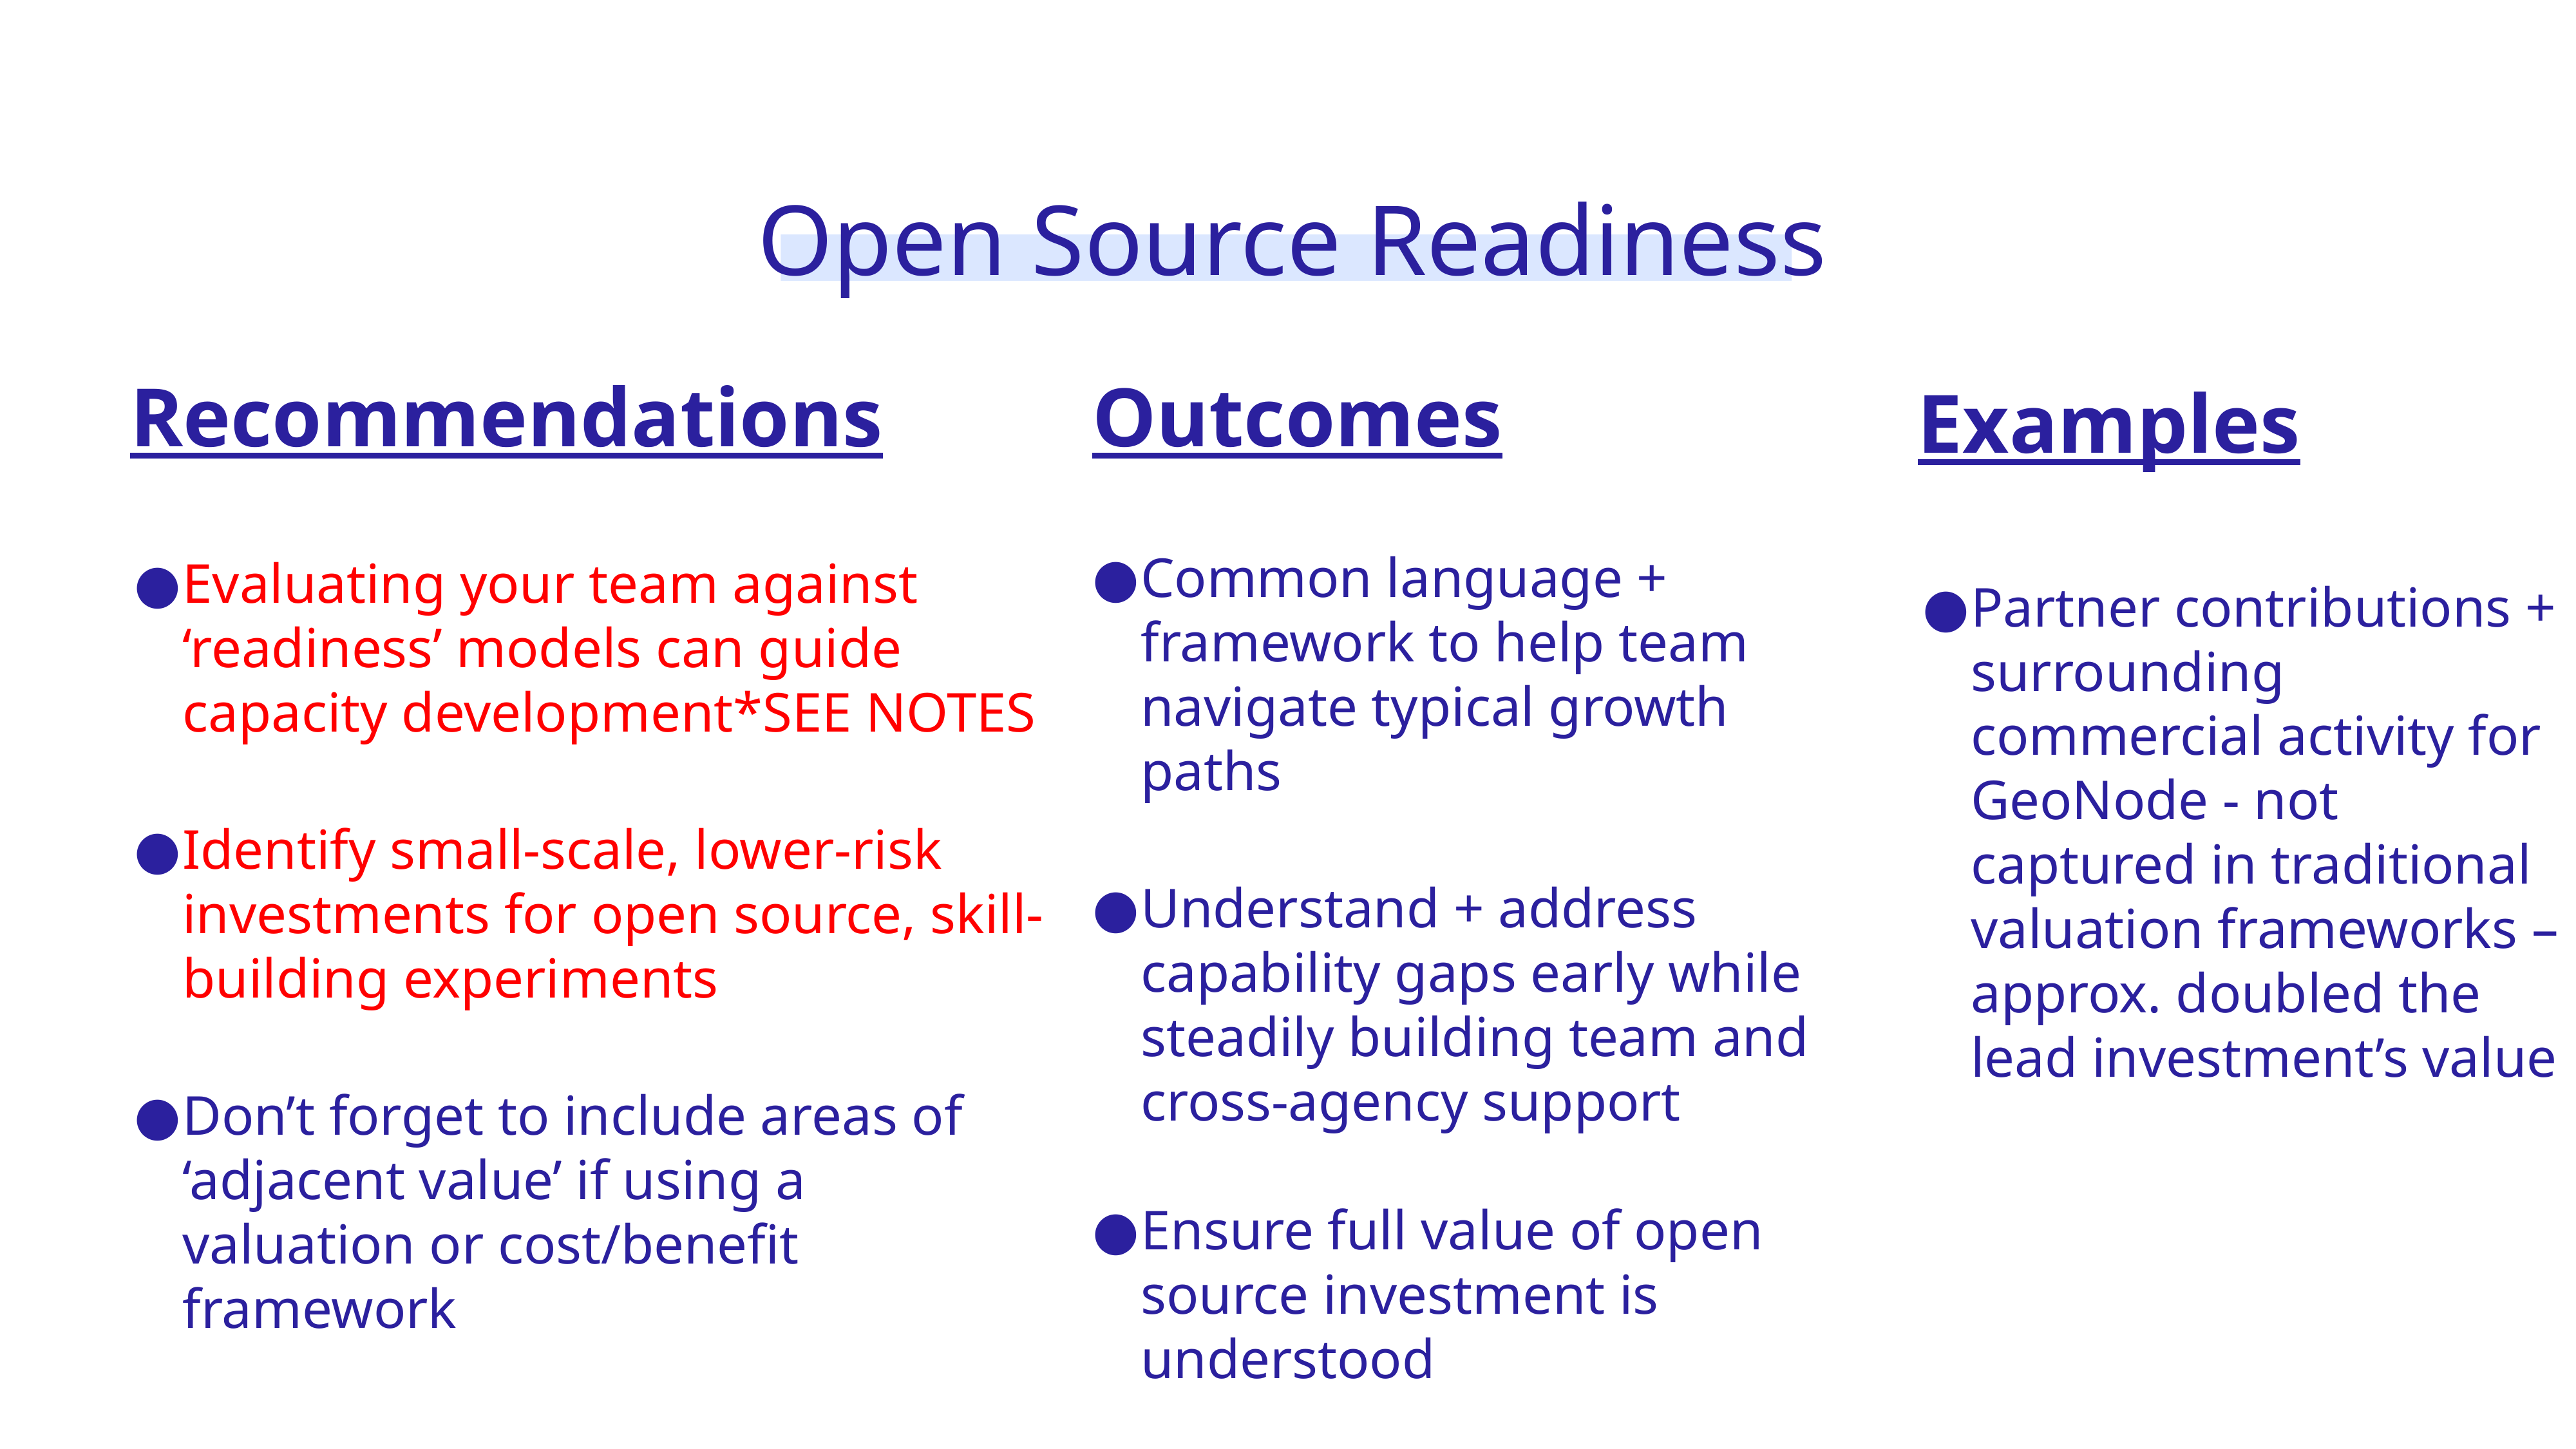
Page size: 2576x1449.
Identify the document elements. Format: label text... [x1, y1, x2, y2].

text_box Partner contributions + surrounding commercial activity for GeoNode - not captured in traditional valuation frameworks – approx. doubled the lead investment’s value [1913, 458, 2576, 1203]
text_box Evaluating your team against ‘readiness’ models can guide capacity development*SEE NOTES Identify small-scale, lower-risk investments for open source, skill-building experiments Don’t forget to include areas of ‘adjacent value’ if using a valuation or cost/benefit framework [124, 434, 1063, 1345]
text_box Examples [1908, 362, 2367, 560]
text_box Open Source Readiness [579, 154, 2005, 300]
text_box Outcomes [1083, 355, 1570, 429]
text_box Common language + framework to help team navigate typical growth paths Understand + address capability gaps early while steadily building team and cross-agency support Ensure full value of open source investment is understood [1083, 429, 1884, 1394]
text_box Recommendations [120, 355, 990, 553]
